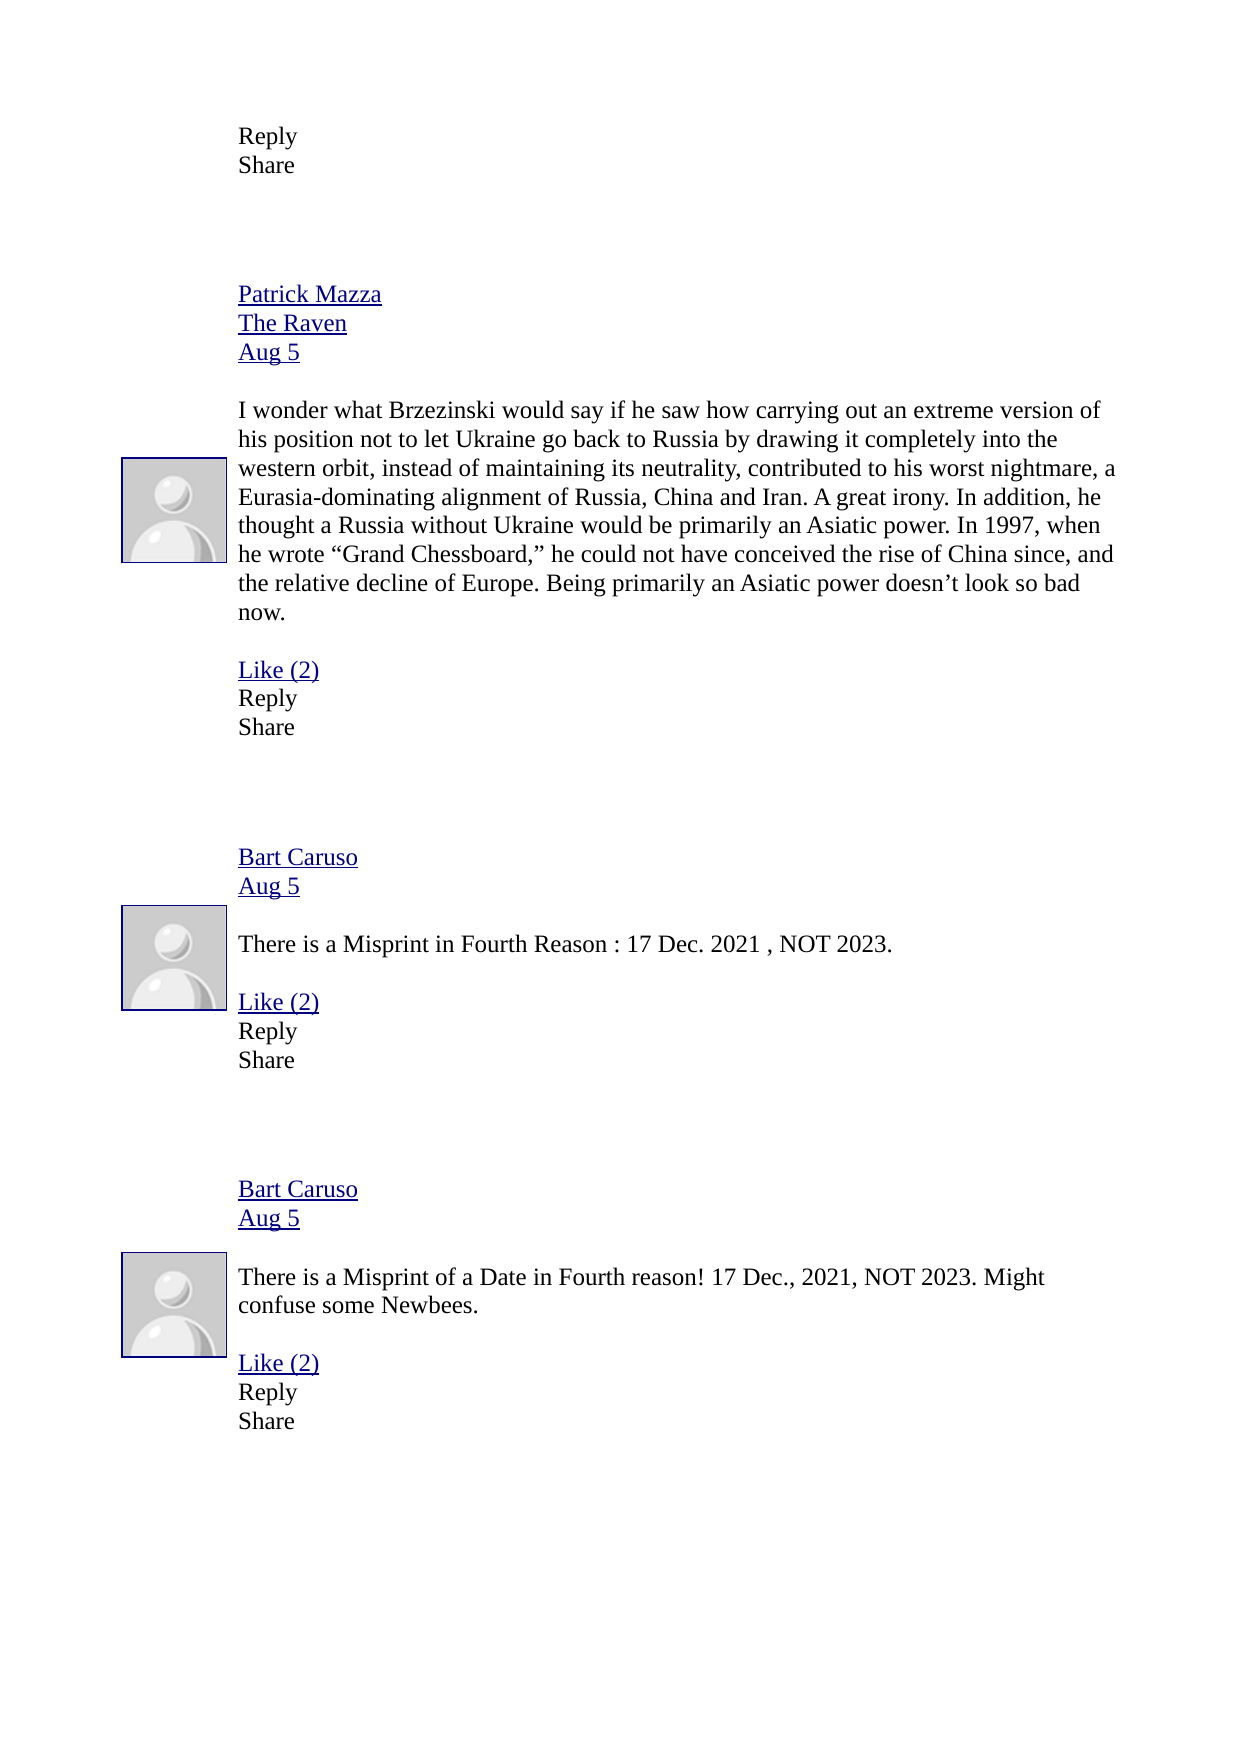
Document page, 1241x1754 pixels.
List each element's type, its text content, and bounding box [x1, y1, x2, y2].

picture [123, 1253, 226, 1356]
table_header [118, 1172, 235, 1438]
table_header [118, 118, 235, 181]
table_header Reply Share [235, 118, 1122, 181]
picture [123, 459, 226, 562]
table_header [118, 277, 235, 744]
picture [123, 906, 226, 1009]
table_header Bart Caruso Aug 5 There is a Misprint in Fourth Reason : 17 Dec. 2021 , NOT 2023. Like (2) Reply Share [235, 839, 904, 1076]
table_header [118, 839, 235, 1076]
table_header Bart Caruso Aug 5 There is a Misprint of a Date in Fourth reason! 17 Dec., 2021, NOT 2023. Might confuse some Newbees. Like (2) Reply Share [235, 1172, 1122, 1438]
table_header Patrick Mazza The Raven Aug 5 I wonder what Brzezinski would say if he saw how carrying out an extreme version of his position not to let Ukraine go back to Russia by drawing it completely into the western orbit, instead of maintaining its neutrality, contributed to his worst nightmare, a Eurasia-dominating alignment of Russia, China and Iran. A great irony. In addition, he thought a Russia without Ukraine would be primarily an Asiatic power. In 1997, when he wrote “Grand Chessboard,” he could not have conceived the rise of China since, and the relative decline of Europe. Being primarily an Asiatic power doesn’t look so bad now. Like (2) Reply Share [235, 277, 1122, 744]
